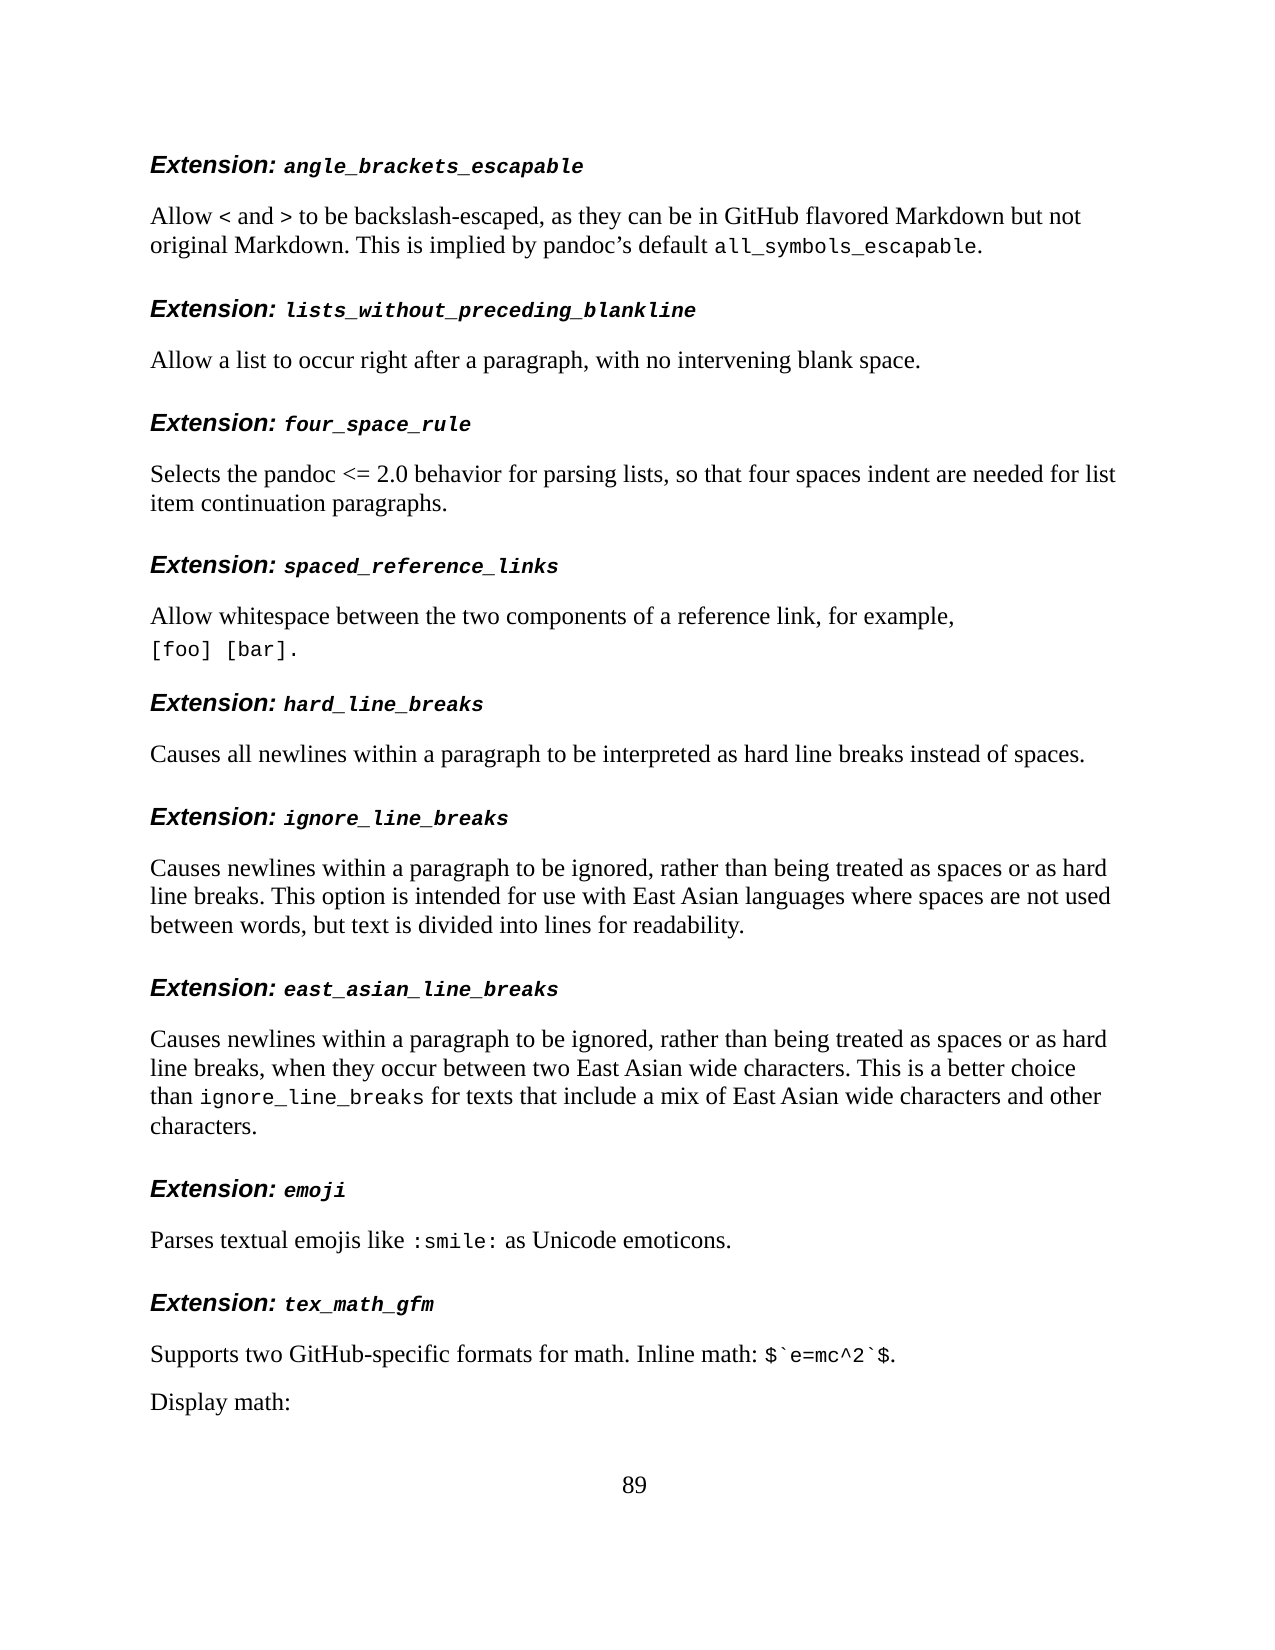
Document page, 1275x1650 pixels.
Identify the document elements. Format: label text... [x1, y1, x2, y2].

text Selects the pandoc <= 2.0 behavior for parsing lists, so that four spaces indent are needed for list item continuation paragraphs. [150, 459, 1125, 516]
text [foo] [bar]. [150, 639, 1125, 663]
text Causes all newlines within a paragraph to be interpreted as hard line breaks instead of spaces. [150, 739, 1125, 768]
text Supports two GitHub-specific formats for math. Inline math: $`e=mc^2`$. [150, 1339, 1125, 1369]
subtitle Extension: angle_brackets_escapable [150, 150, 1125, 179]
subtitle Extension: ignore_line_breaks [150, 802, 1125, 831]
text Allow whitespace between the two components of a reference link, for example, [150, 601, 1125, 630]
text Allow a list to occur right after a paragraph, with no intervening blank space. [150, 345, 1125, 374]
subtitle Extension: tex_math_gfm [150, 1288, 1125, 1318]
subtitle Extension: lists_without_preceding_blankline [150, 294, 1125, 324]
text Allow < and > to be backslash-escaped, as they can be in GitHub flavored Markdown but not original Markdown. This is implied by pandoc’s default all_symbols_escapable. [150, 201, 1125, 260]
subtitle Extension: four_space_rule [150, 408, 1125, 437]
subtitle Extension: hard_line_breaks [150, 688, 1125, 717]
text Causes newlines within a paragraph to be ignored, rather than being treated as spaces or as hard line breaks. This option is intended for use with East Asian languages where spaces are not used between words, but text is divided into lines for readability. [150, 853, 1125, 939]
subtitle Extension: spaced_reference_links [150, 550, 1125, 580]
text Parses textual emojis like :smile: as Unicode emoticons. [150, 1225, 1125, 1254]
text Display math: [150, 1387, 1125, 1416]
subtitle Extension: east_asian_line_breaks [150, 973, 1125, 1002]
subtitle Extension: emoji [150, 1174, 1125, 1203]
text Causes newlines within a paragraph to be ignored, rather than being treated as spaces or as hard line breaks, when they occur between two East Asian wide characters. This is a better choice than ignore_line_breaks for texts that include a mix of East Asian wide characters and other characters. [150, 1024, 1125, 1140]
